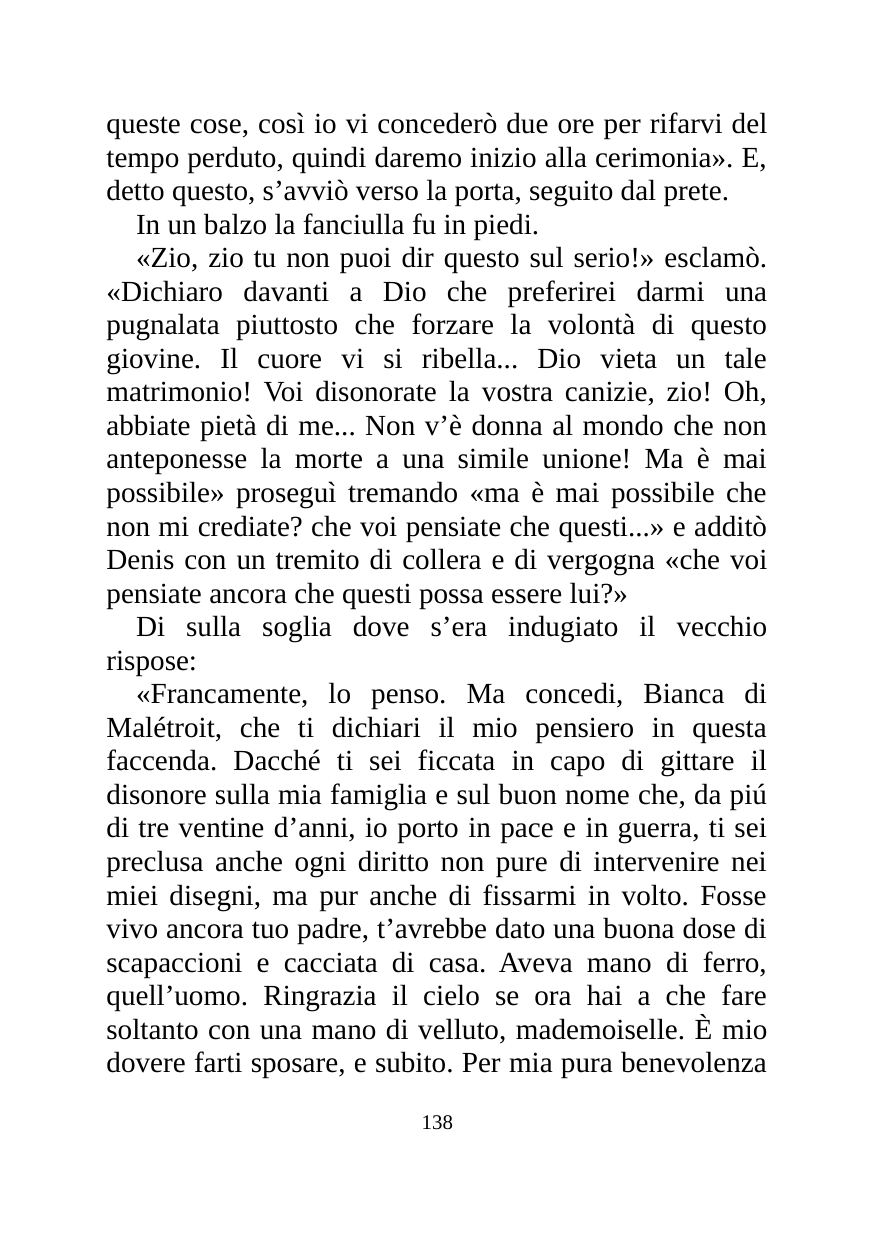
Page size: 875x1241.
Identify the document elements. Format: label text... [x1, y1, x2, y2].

text Di sulla soglia dove s’era indugiato il vecchio rispose: [106, 609, 768, 676]
text queste cose, così io vi concederò due ore per rifarvi del tempo perduto, quindi daremo inizio alla cerimonia». E, detto questo, s’avviò verso la porta, seguito dal prete. [106, 106, 768, 207]
text In un balzo la fanciulla fu in piedi. [106, 207, 768, 240]
text «Zio, zio tu non puoi dir questo sul serio!» esclamò. «Dichiaro davanti a Dio che preferirei darmi una pugnalata piuttosto che forzare la volontà di questo giovine. Il cuore vi si ribella... Dio vieta un tale matrimonio! Voi disonorate la vostra canizie, zio! Oh, abbiate pietà di me... Non v’è donna al mondo che non anteponesse la morte a una simile unione! Ma è mai possibile» proseguì tremando «ma è mai possibile che non mi crediate? che voi pensiate che questi...» e additò Denis con un tremito di collera e di vergogna «che voi pensiate ancora che questi possa essere lui?» [106, 240, 768, 609]
text «Francamente, lo penso. Ma concedi, Bianca di Malétroit, che ti dichiari il mio pensiero in questa faccenda. Dacché ti sei ficcata in capo di gittare il disonore sulla mia famiglia e sul buon nome che, da piú di tre ventine d’anni, io porto in pace e in guerra, ti sei preclusa anche ogni diritto non pure di intervenire nei miei disegni, ma pur anche di fissarmi in volto. Fosse vivo ancora tuo padre, t’avrebbe dato una buona dose di scapaccioni e cacciata di casa. Aveva mano di ferro, quell’uomo. Ringrazia il cielo se ora hai a che fare soltanto con una mano di velluto, mademoiselle. È mio dovere farti sposare, e subito. Per mia pura benevolenza [106, 676, 768, 1079]
